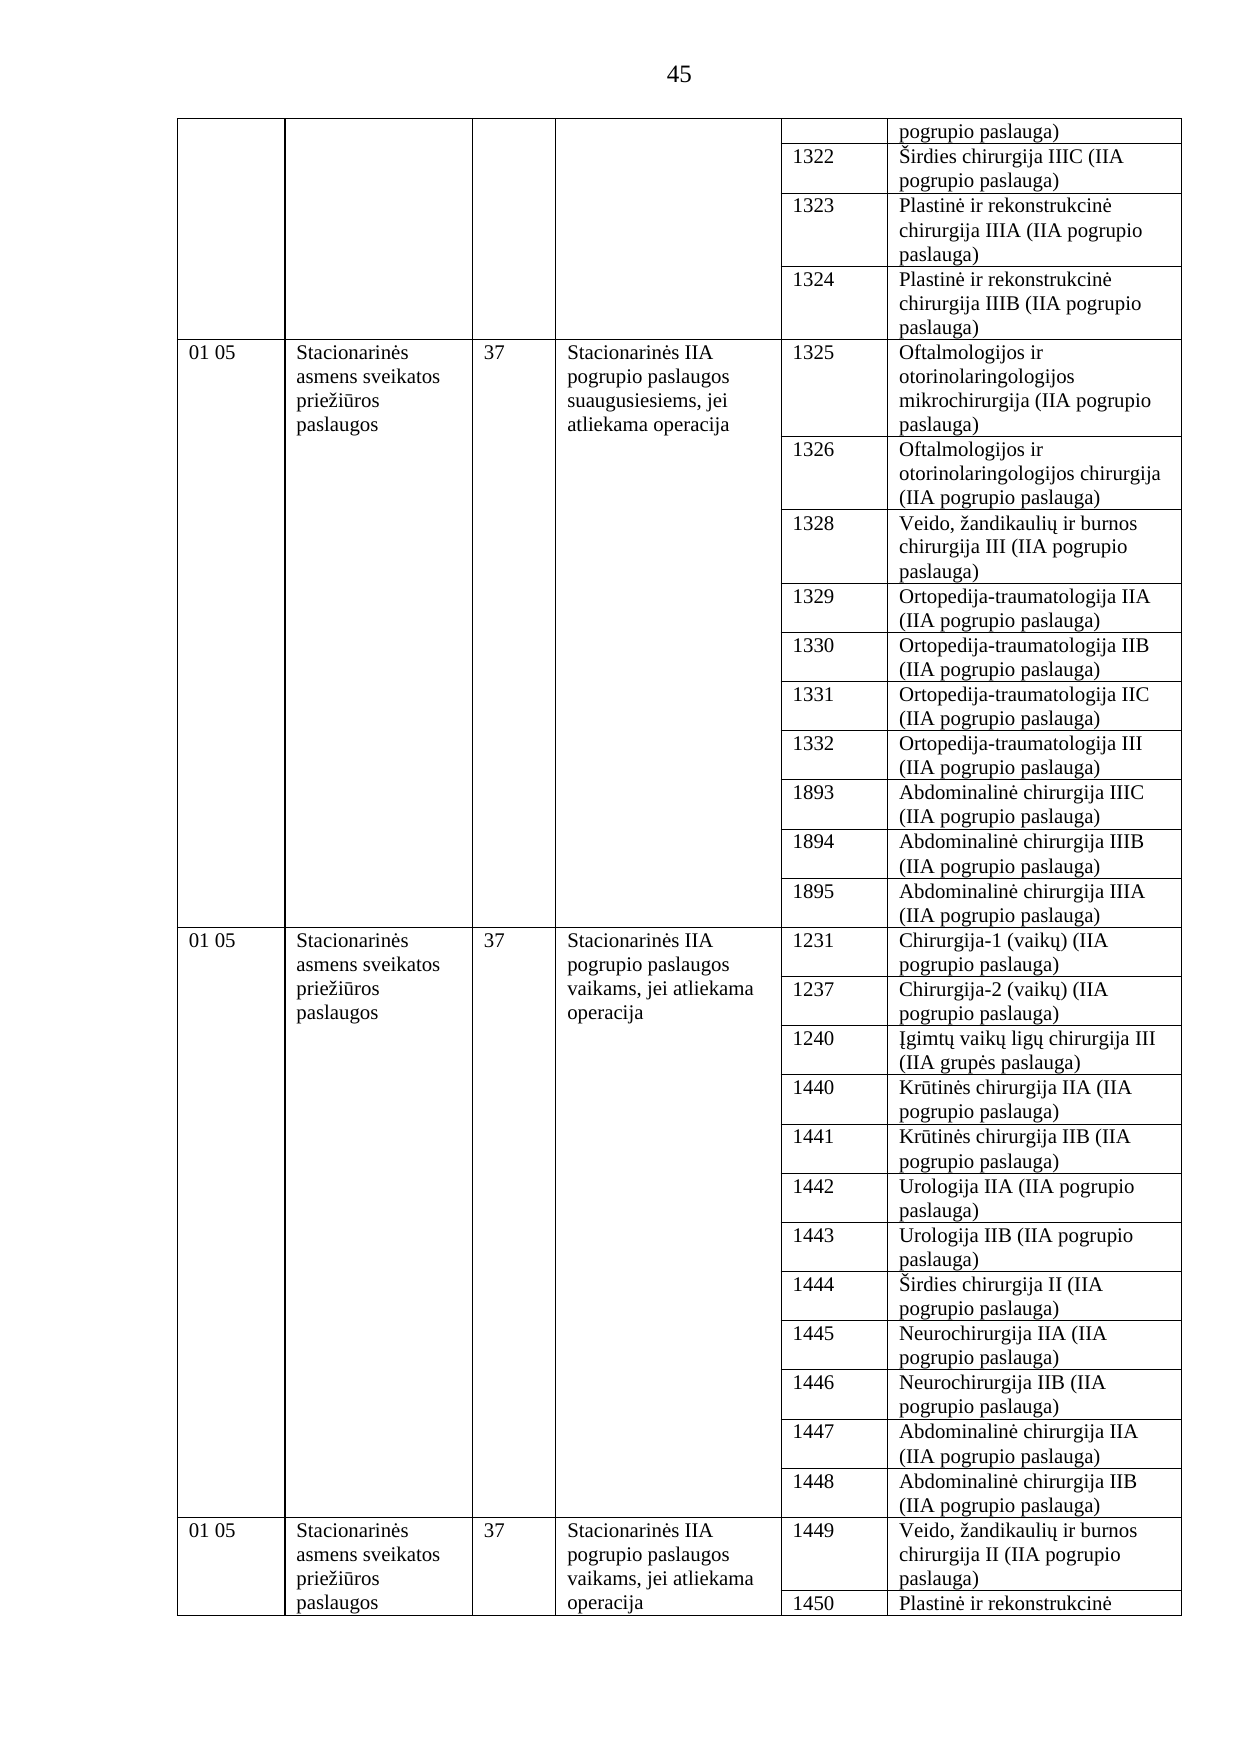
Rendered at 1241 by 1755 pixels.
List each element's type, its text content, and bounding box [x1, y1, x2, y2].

table_cell 1443 [782, 1223, 887, 1271]
table_cell Stacionarinės asmens sveikatos priežiūros paslaugos [286, 928, 472, 1517]
table_cell Urologija IIB (IIA pogrupio paslauga) [888, 1223, 1181, 1271]
table_cell Abdominalinė chirurgija IIA (IIA pogrupio paslauga) [888, 1420, 1181, 1468]
table_cell 1240 [782, 1026, 887, 1074]
table_cell Urologija IIA (IIA pogrupio paslauga) [888, 1174, 1181, 1222]
table_cell Veido, žandikaulių ir burnos chirurgija II (IIA pogrupio paslauga) [888, 1518, 1181, 1590]
table_cell Chirurgija-2 (vaikų) (IIA pogrupio paslauga) [888, 977, 1181, 1025]
table_cell 1446 [782, 1370, 887, 1418]
table_cell Plastinė ir rekonstrukcinė [888, 1591, 1181, 1615]
table_cell Plastinė ir rekonstrukcinė chirurgija IIIA (IIA pogrupio paslauga) [888, 194, 1181, 266]
table_cell Chirurgija-1 (vaikų) (IIA pogrupio paslauga) [888, 928, 1181, 976]
table_cell Plastinė ir rekonstrukcinė chirurgija IIIB (IIA pogrupio paslauga) [888, 267, 1181, 339]
table_cell 1323 [782, 194, 887, 266]
table_cell 1444 [782, 1272, 887, 1320]
table_cell Įgimtų vaikų ligų chirurgija III (IIA grupės paslauga) [888, 1026, 1181, 1074]
table_cell Ortopedija-traumatologija III (IIA pogrupio paslauga) [888, 731, 1181, 779]
table_cell Oftalmologijos ir otorinolaringologijos mikrochirurgija (IIA pogrupio paslauga) [888, 340, 1181, 436]
table_cell 1231 [782, 928, 887, 976]
table_cell 1440 [782, 1075, 887, 1123]
table_cell Oftalmologijos ir otorinolaringologijos chirurgija (IIA pogrupio paslauga) [888, 437, 1181, 509]
table_cell Ortopedija-traumatologija IIB (IIA pogrupio paslauga) [888, 633, 1181, 681]
table_cell 1324 [782, 267, 887, 339]
table_cell 1450 [782, 1591, 887, 1615]
table_cell Krūtinės chirurgija IIA (IIA pogrupio paslauga) [888, 1075, 1181, 1123]
table_cell [286, 119, 472, 339]
table_cell 37 [473, 340, 555, 927]
table_cell 01 05 [178, 928, 284, 1517]
table_cell [782, 119, 887, 143]
table_cell 1445 [782, 1321, 887, 1369]
table_cell Abdominalinė chirurgija IIIB (IIA pogrupio paslauga) [888, 830, 1181, 878]
table_cell 01 05 [178, 1518, 284, 1615]
table_cell Širdies chirurgija II (IIA pogrupio paslauga) [888, 1272, 1181, 1320]
table_cell 1449 [782, 1518, 887, 1590]
table_cell 1330 [782, 633, 887, 681]
table_cell 1237 [782, 977, 887, 1025]
table_cell [556, 119, 781, 339]
table_cell 1325 [782, 340, 887, 436]
table_cell 1893 [782, 780, 887, 828]
table_cell Veido, žandikaulių ir burnos chirurgija III (IIA pogrupio paslauga) [888, 510, 1181, 583]
table_cell 1331 [782, 682, 887, 730]
table_cell Krūtinės chirurgija IIB (IIA pogrupio paslauga) [888, 1125, 1181, 1173]
table_cell Stacionarinės IIA pogrupio paslaugos vaikams, jei atliekama operacija [556, 928, 781, 1517]
table_cell Stacionarinės asmens sveikatos priežiūros paslaugos [286, 340, 472, 927]
table_cell 37 [473, 1518, 555, 1615]
table_cell Neurochirurgija IIB (IIA pogrupio paslauga) [888, 1370, 1181, 1418]
table_cell 1894 [782, 830, 887, 878]
table_cell Stacionarinės IIA pogrupio paslaugos suaugusiesiems, jei atliekama operacija [556, 340, 781, 927]
table_cell [473, 119, 555, 339]
table_cell Stacionarinės asmens sveikatos priežiūros paslaugos [286, 1518, 472, 1615]
table_cell 1895 [782, 879, 887, 927]
table_cell Ortopedija-traumatologija IIA (IIA pogrupio paslauga) [888, 584, 1181, 632]
table_cell 1322 [782, 144, 887, 192]
table_cell Širdies chirurgija IIIC (IIA pogrupio paslauga) [888, 144, 1181, 192]
table_cell 01 05 [178, 340, 284, 927]
table_cell 1328 [782, 510, 887, 583]
table_cell Stacionarinės IIA pogrupio paslaugos vaikams, jei atliekama operacija [556, 1518, 781, 1615]
table_cell Neurochirurgija IIA (IIA pogrupio paslauga) [888, 1321, 1181, 1369]
table_cell 1329 [782, 584, 887, 632]
table_cell 37 [473, 928, 555, 1517]
table_cell Abdominalinė chirurgija IIIA (IIA pogrupio paslauga) [888, 879, 1181, 927]
table_cell 1447 [782, 1420, 887, 1468]
table_cell 1442 [782, 1174, 887, 1222]
table_cell pogrupio paslauga) [888, 119, 1181, 143]
table_cell Abdominalinė chirurgija IIIC (IIA pogrupio paslauga) [888, 780, 1181, 828]
table_cell 1332 [782, 731, 887, 779]
table_cell Abdominalinė chirurgija IIB (IIA pogrupio paslauga) [888, 1469, 1181, 1517]
table_cell 1326 [782, 437, 887, 509]
table_cell Ortopedija-traumatologija IIC (IIA pogrupio paslauga) [888, 682, 1181, 730]
table_cell 1441 [782, 1125, 887, 1173]
table_cell 1448 [782, 1469, 887, 1517]
table_cell [178, 119, 284, 339]
